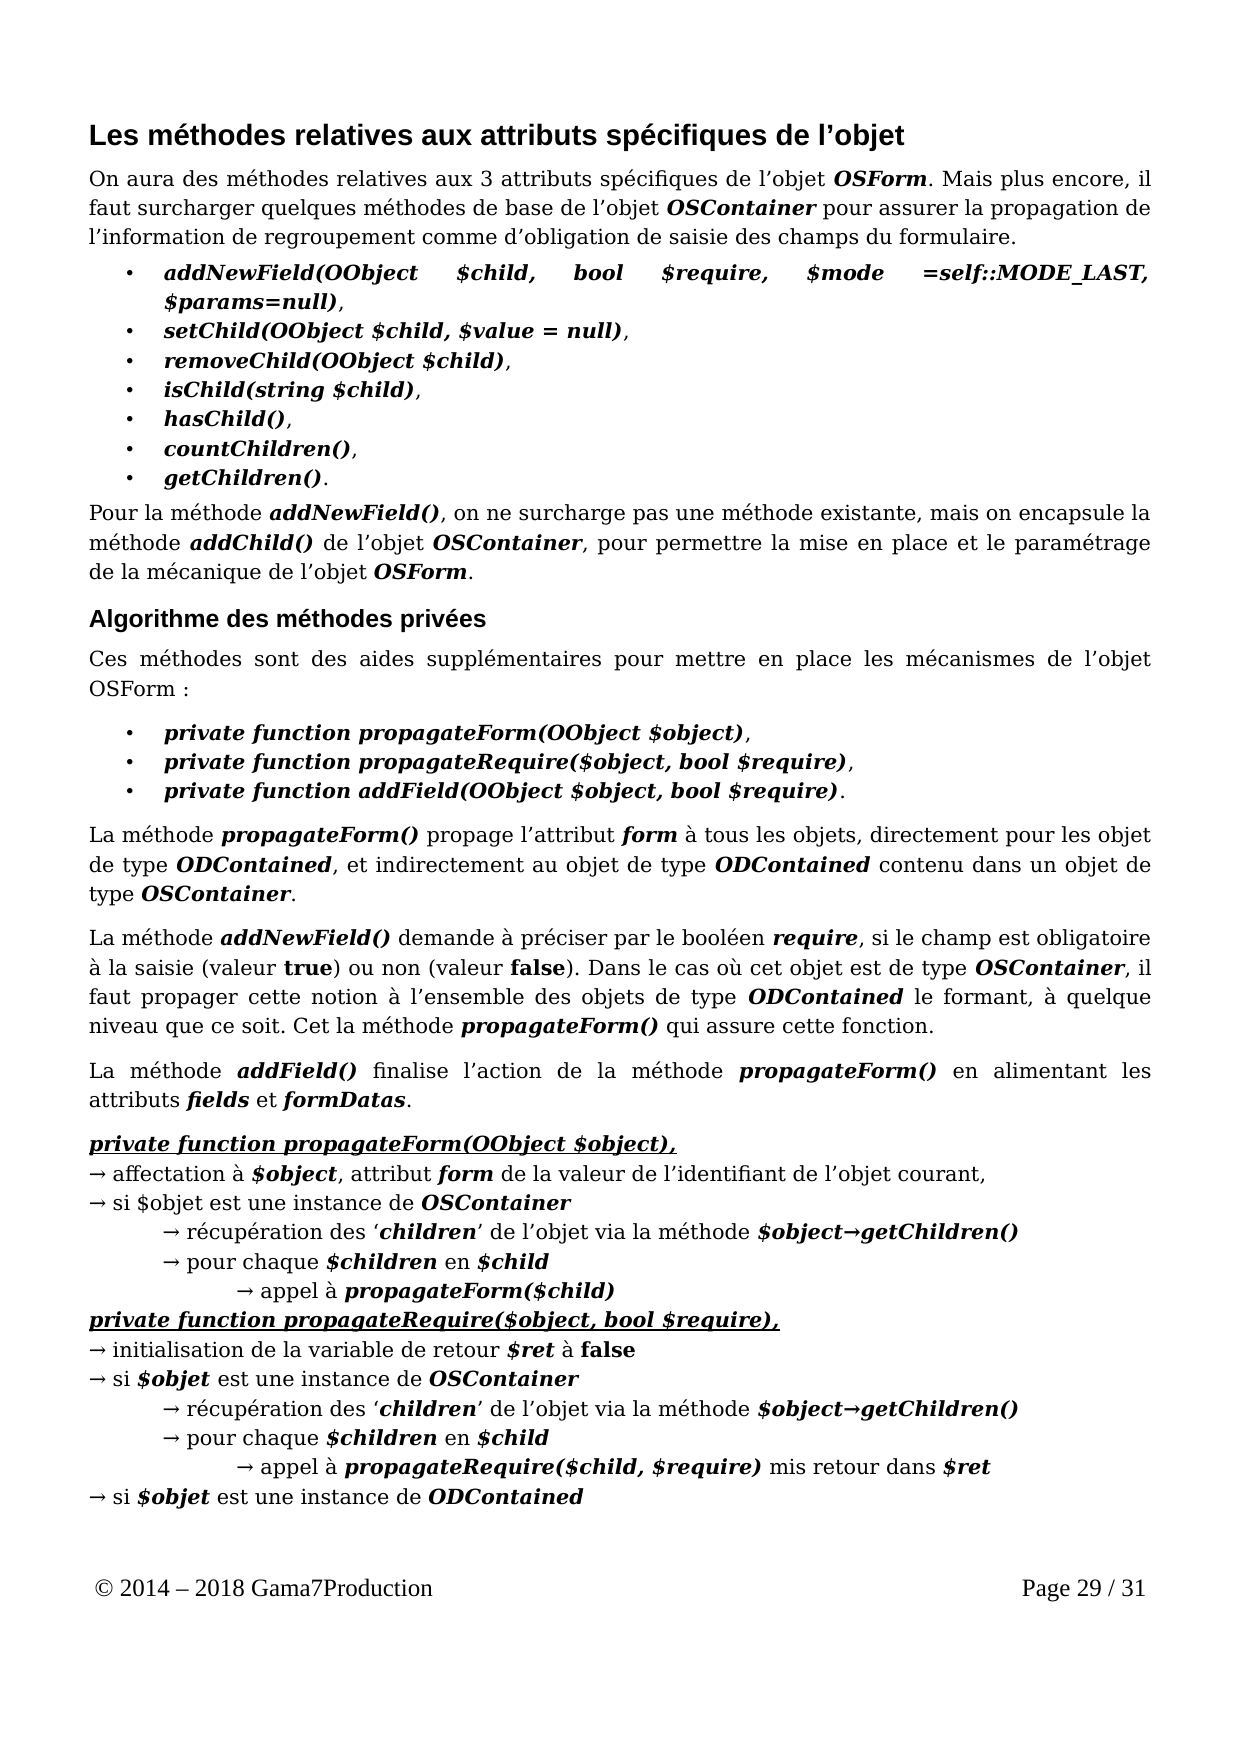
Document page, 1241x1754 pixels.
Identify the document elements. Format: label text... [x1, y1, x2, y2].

text → affectation à $object, attribut form de la valeur de l’identifiant de l’objet courant, [88, 1161, 1152, 1186]
text → si $objet est une instance de OSContainer [88, 1191, 1152, 1215]
text → pour chaque $children en $child [88, 1426, 1152, 1450]
text La méthode propagateForm() propage l’attribut form à tous les objets, directement pour les objet de type ODContained, et indirectement au objet de type ODContained contenu dans un objet de type OSContainer. [88, 823, 1152, 907]
list setChild(OObject $child, $value = null), [126, 319, 1152, 343]
text private function propagateForm(OObject $object), [88, 1132, 1152, 1157]
text → appel à propagateRequire($child, $require) mis retour dans $ret [88, 1455, 1152, 1480]
text → si $objet est une instance de ODContained [88, 1484, 1152, 1509]
list countChildren(), [126, 437, 1152, 461]
text → si $objet est une instance de OSContainer [88, 1367, 1152, 1392]
text La méthode addNewField() demande à préciser par le booléen require, si le champ est obligatoire à la saisie (valeur true) ou non (valeur false). Dans le cas où cet objet est de type OSContainer, il faut propager cette notion à l’ensemble des objets de type ODContained le formant, à quelque niveau que ce soit. Cet la méthode propagateForm() qui assure cette fonction. [88, 926, 1152, 1039]
text Pour la méthode addNewField(), on ne surcharge pas une méthode existante, mais on encapsule la méthode addChild() de l’objet OSContainer, pour permettre la mise en place et le paramétrage de la mécanique de l’objet OSForm. [88, 501, 1152, 584]
list addNewField(OObject $child, bool $require, $mode =self::MODE_LAST, $params=null), [126, 260, 1152, 314]
text private function propagateRequire($object, bool $require), [88, 1308, 1152, 1333]
list hasChild(), [126, 407, 1152, 432]
list private function propagateForm(OObject $object), [126, 720, 1152, 745]
list isChild(string $child), [126, 378, 1152, 402]
text → initialisation de la variable de retour $ret à false [88, 1338, 1152, 1362]
text La méthode addField() finalise l’action de la méthode propagateForm() en alimentant les attributs fields et formDatas. [88, 1058, 1152, 1112]
text On aura des méthodes relatives aux 3 attributs spécifiques de l’objet OSForm. Mais plus encore, il faut surcharger quelques méthodes de base de l’objet OSContainer pour assurer la propagation de l’information de regroupement comme d’obligation de saisie des champs du formulaire. [88, 167, 1152, 249]
text → appel à propagateForm($child) [88, 1279, 1152, 1303]
list private function addField(OObject $object, bool $require). [126, 779, 1152, 804]
list removeChild(OObject $child), [126, 348, 1152, 373]
list getChildren(). [126, 466, 1152, 490]
text Ces méthodes sont des aides supplémentaires pour mettre en place les mécanismes de l’objet OSForm : [88, 647, 1152, 701]
text → récupération des ‘children’ de l’objet via la méthode $object→getChildren() [88, 1220, 1152, 1245]
list private function propagateRequire($object, bool $require), [126, 750, 1152, 774]
text → récupération des ‘children’ de l’objet via la méthode $object→getChildren() [88, 1396, 1152, 1421]
text → pour chaque $children en $child [88, 1249, 1152, 1274]
subtitle Les méthodes relatives aux attributs spécifiques de l’objet [88, 118, 1152, 152]
subtitle Algorithme des méthodes privées [88, 604, 1152, 633]
